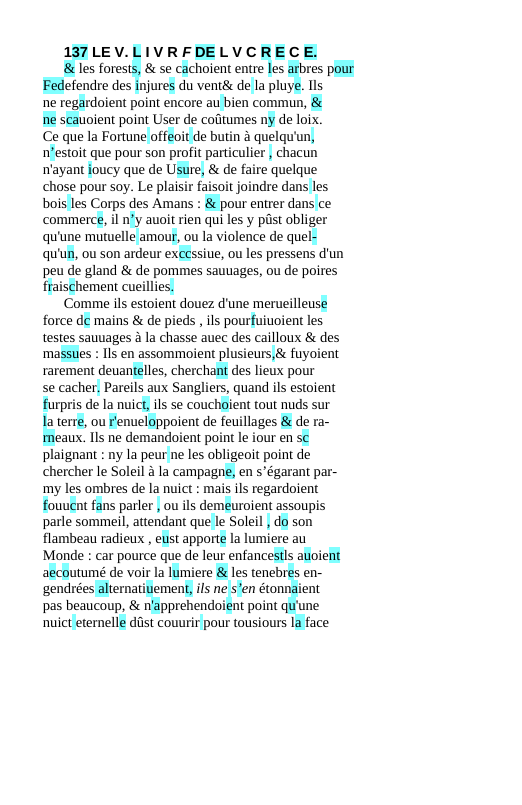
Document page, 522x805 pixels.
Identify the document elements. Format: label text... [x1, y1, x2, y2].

text Comme ils estoient douez d'une merueilleuse force dc mains & de pieds , ils pourfuiuoient les testes sauuages à la chasse auec des cailloux & des massues : Ils en assommoient plusieurs,& fuyoient rarement deuantelles, cherchant des lieux pour se cacher. Pareils aux Sangliers, quand ils estoient furpris de la nuict, ils se couchoient tout nuds sur la terre, ou r'enueloppoient de feuillages & de ra- rneaux. Ils ne demandoient point le iour en sc plaignant : ny la peur ne les obligeoit point de chercher le Soleil à la campagne, en s’égarant par- my les ombres de la nuict : mais ils regardoient fouucnt fans parler , ou ils demeuroient assoupis parle sommeil, attendant que le Soleil , do son flambeau radieux , eust apporte la lumiere au Monde : car pource que de leur enfancestls auoient aecoutumé de voir la lumiere & les tenebres en- gendrées alternatiuement, ils ne s’en étonnaient pas beaucoup, & n'apprehendoient point qu'une nuict eternelle dûst couurir pour tousiours la face [43, 295, 426, 630]
text & les forests, & se cachoient entre les arbres pour Fedefendre des injures du vent& de la pluye. Ils ne regardoient point encore au bien commun, & ne scauoient point User de coûtumes ny de loix. Ce que la Fortune offeoit de butin à quelqu'un, n’estoit que pour son profit particulier , chacun n'ayant ioucy que de Usure, & de faire quelque chose pour soy. Le plaisir faisoit joindre dans les bois les Corps des Amans : & pour entrer dans ce commerce, il n’y auoit rien qui les y pûst obliger qu'une mutuelle amour, ou la violence de quel- qu'un, ou son ardeur exccssiue, ou les pressens d'un peu de gland & de pommes sauuages, ou de poires fraischement cueillies. [43, 60, 426, 295]
text 137 LE V. L I V R F DE L V C R E C E. [43, 43, 426, 60]
